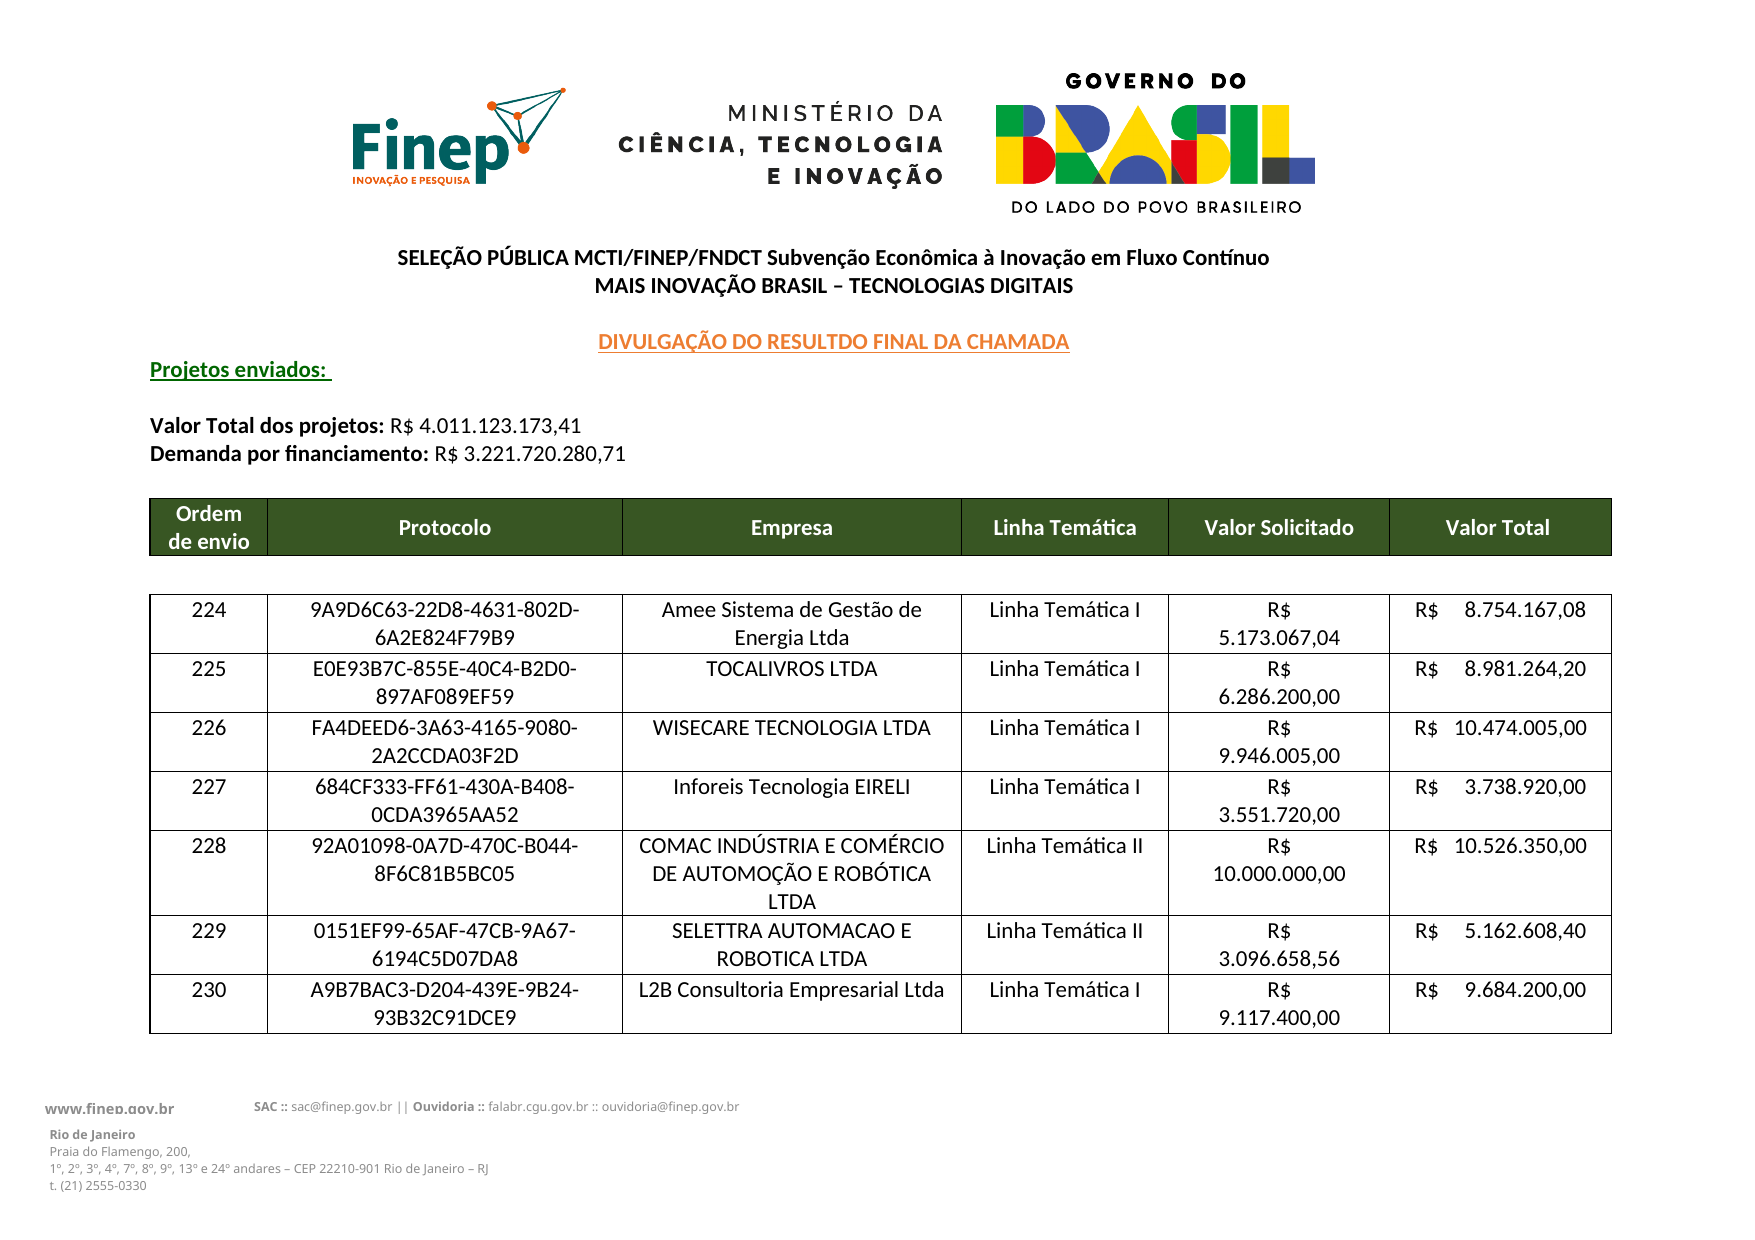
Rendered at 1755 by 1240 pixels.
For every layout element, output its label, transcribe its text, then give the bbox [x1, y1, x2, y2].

table_cell R$ 5.162.608,40 [1390, 916, 1611, 974]
table_cell Amee Sistema de Gestão de Energia Ltda [623, 595, 961, 653]
table_cell R$ 8.981.264,20 [1390, 654, 1611, 712]
table_cell R$ 3.551.720,00 [1169, 772, 1389, 830]
table_cell R$ 3.096.658,56 [1169, 916, 1389, 974]
table_cell E0E93B7C-855E-40C4-B2D0-897AF089EF59 [268, 654, 622, 712]
table_cell 228 [151, 831, 267, 915]
table_cell 227 [151, 772, 267, 830]
table_cell FA4DEED6-3A63-4165-9080-2A2CCDA03F2D [268, 713, 622, 771]
table_cell R$ 5.173.067,04 [1169, 595, 1389, 653]
table_cell Linha Temática I [962, 713, 1168, 771]
table_cell Linha Temática II [962, 831, 1168, 915]
table_cell R$ 10.000.000,00 [1169, 831, 1389, 915]
table_cell R$ 6.286.200,00 [1169, 654, 1389, 712]
table_cell COMAC INDÚSTRIA E COMÉRCIO DE AUTOMOÇÃO E ROBÓTICA LTDA [623, 831, 961, 915]
table_cell L2B Consultoria Empresarial Ltda [623, 975, 961, 1033]
table_cell Linha Temática I [962, 654, 1168, 712]
table_cell 9A9D6C63-22D8-4631-802D-6A2E824F79B9 [268, 595, 622, 653]
table_cell 684CF333-FF61-430A-B408-0CDA3965AA52 [268, 772, 622, 830]
table_cell 225 [151, 654, 267, 712]
table_cell R$ 9.946.005,00 [1169, 713, 1389, 771]
table_cell WISECARE TECNOLOGIA LTDA [623, 713, 961, 771]
table_cell Linha Temática I [962, 975, 1168, 1033]
table_cell R$ 10.474.005,00 [1390, 713, 1611, 771]
table_cell SELETTRA AUTOMACAO E ROBOTICA LTDA [623, 916, 961, 974]
table_cell Linha Temática II [962, 916, 1168, 974]
table_cell R$ 9.684.200,00 [1390, 975, 1611, 1033]
table_cell A9B7BAC3-D204-439E-9B24-93B32C91DCE9 [268, 975, 622, 1033]
table_cell Inforeis Tecnologia EIRELI [623, 772, 961, 830]
table_cell TOCALIVROS LTDA [623, 654, 961, 712]
table_cell 226 [151, 713, 267, 771]
table_cell Linha Temática I [962, 772, 1168, 830]
table_cell R$ 8.754.167,08 [1390, 595, 1611, 653]
table_cell 92A01098-0A7D-470C-B044-8F6C81B5BC05 [268, 831, 622, 915]
table_cell 0151EF99-65AF-47CB-9A67-6194C5D07DA8 [268, 916, 622, 974]
table_cell 230 [151, 975, 267, 1033]
table_cell R$ 3.738.920,00 [1390, 772, 1611, 830]
table_cell 229 [151, 916, 267, 974]
table_cell R$ 9.117.400,00 [1169, 975, 1389, 1033]
table_cell Linha Temática I [962, 595, 1168, 653]
table_cell R$ 10.526.350,00 [1390, 831, 1611, 915]
table_cell 224 [151, 595, 267, 653]
